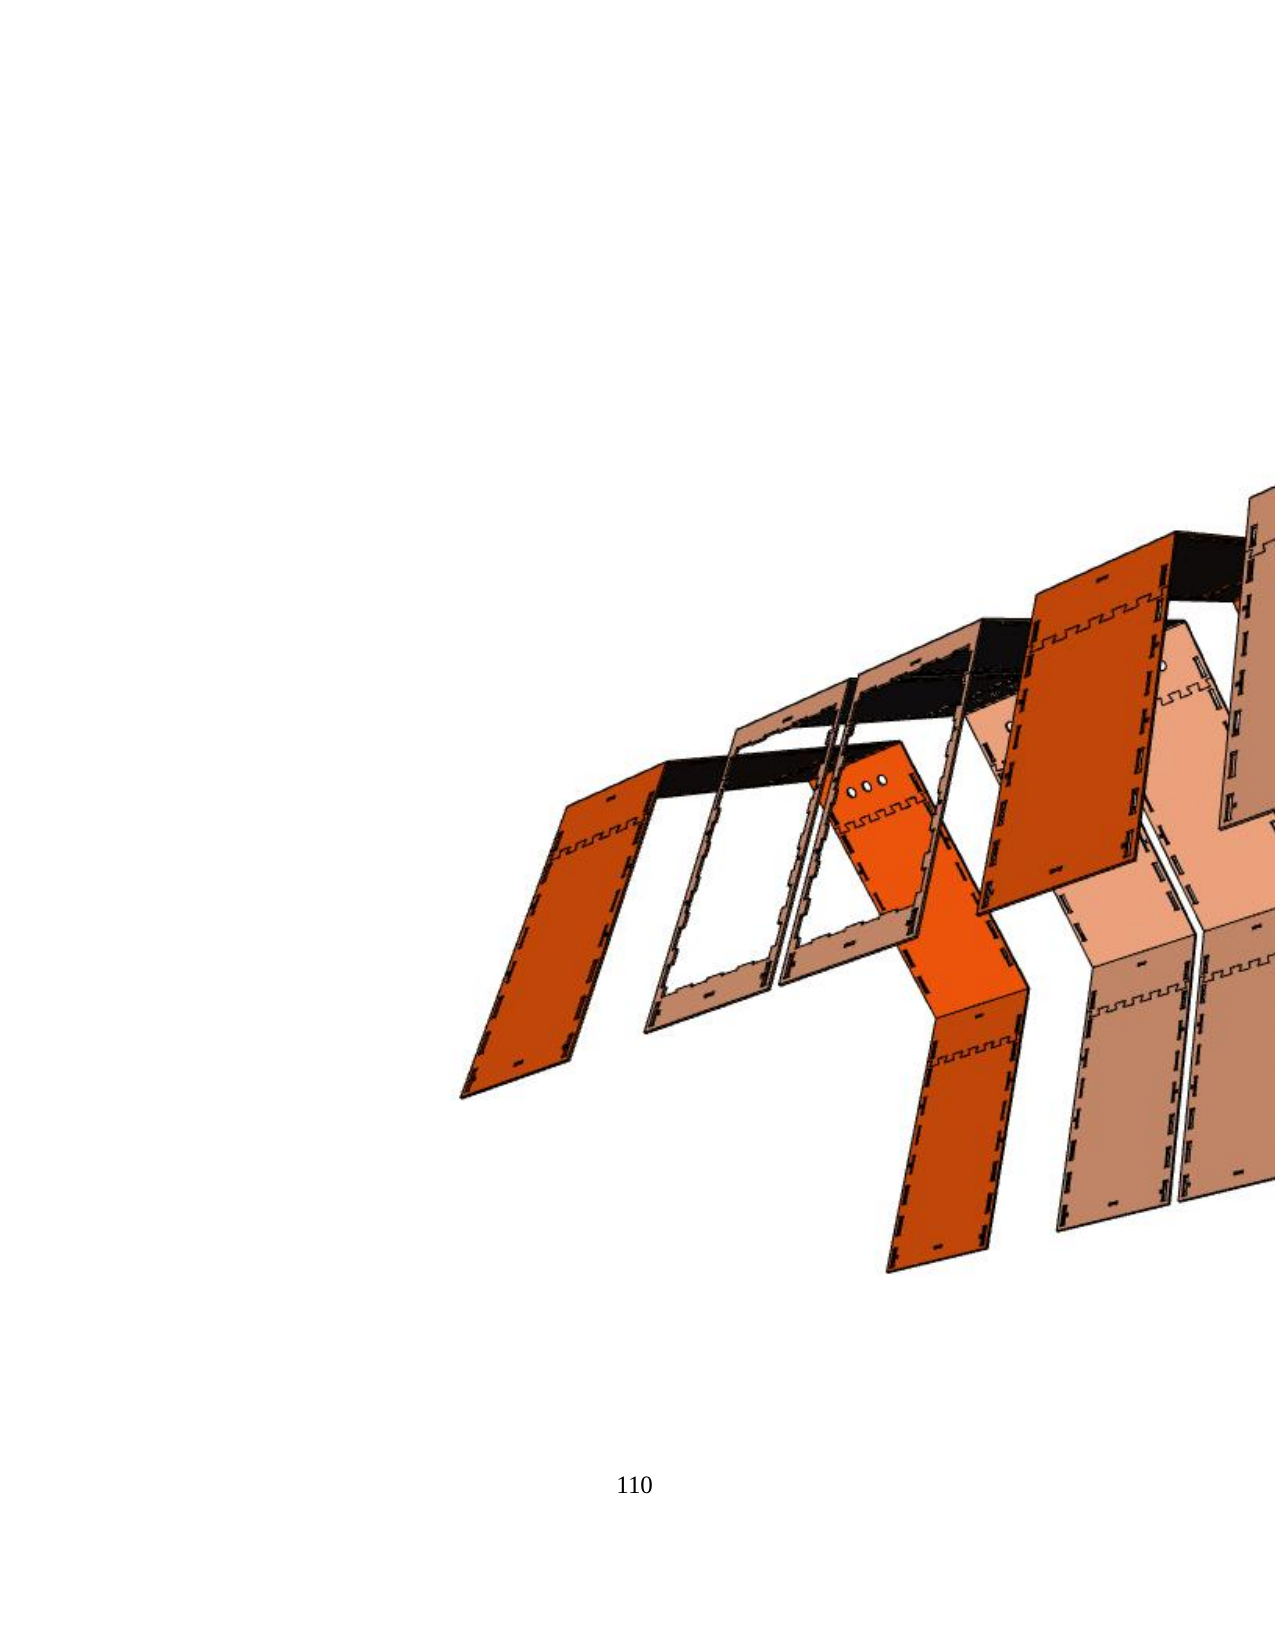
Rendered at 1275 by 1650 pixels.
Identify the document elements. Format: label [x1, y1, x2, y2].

picture [150, 150, 1275, 1441]
